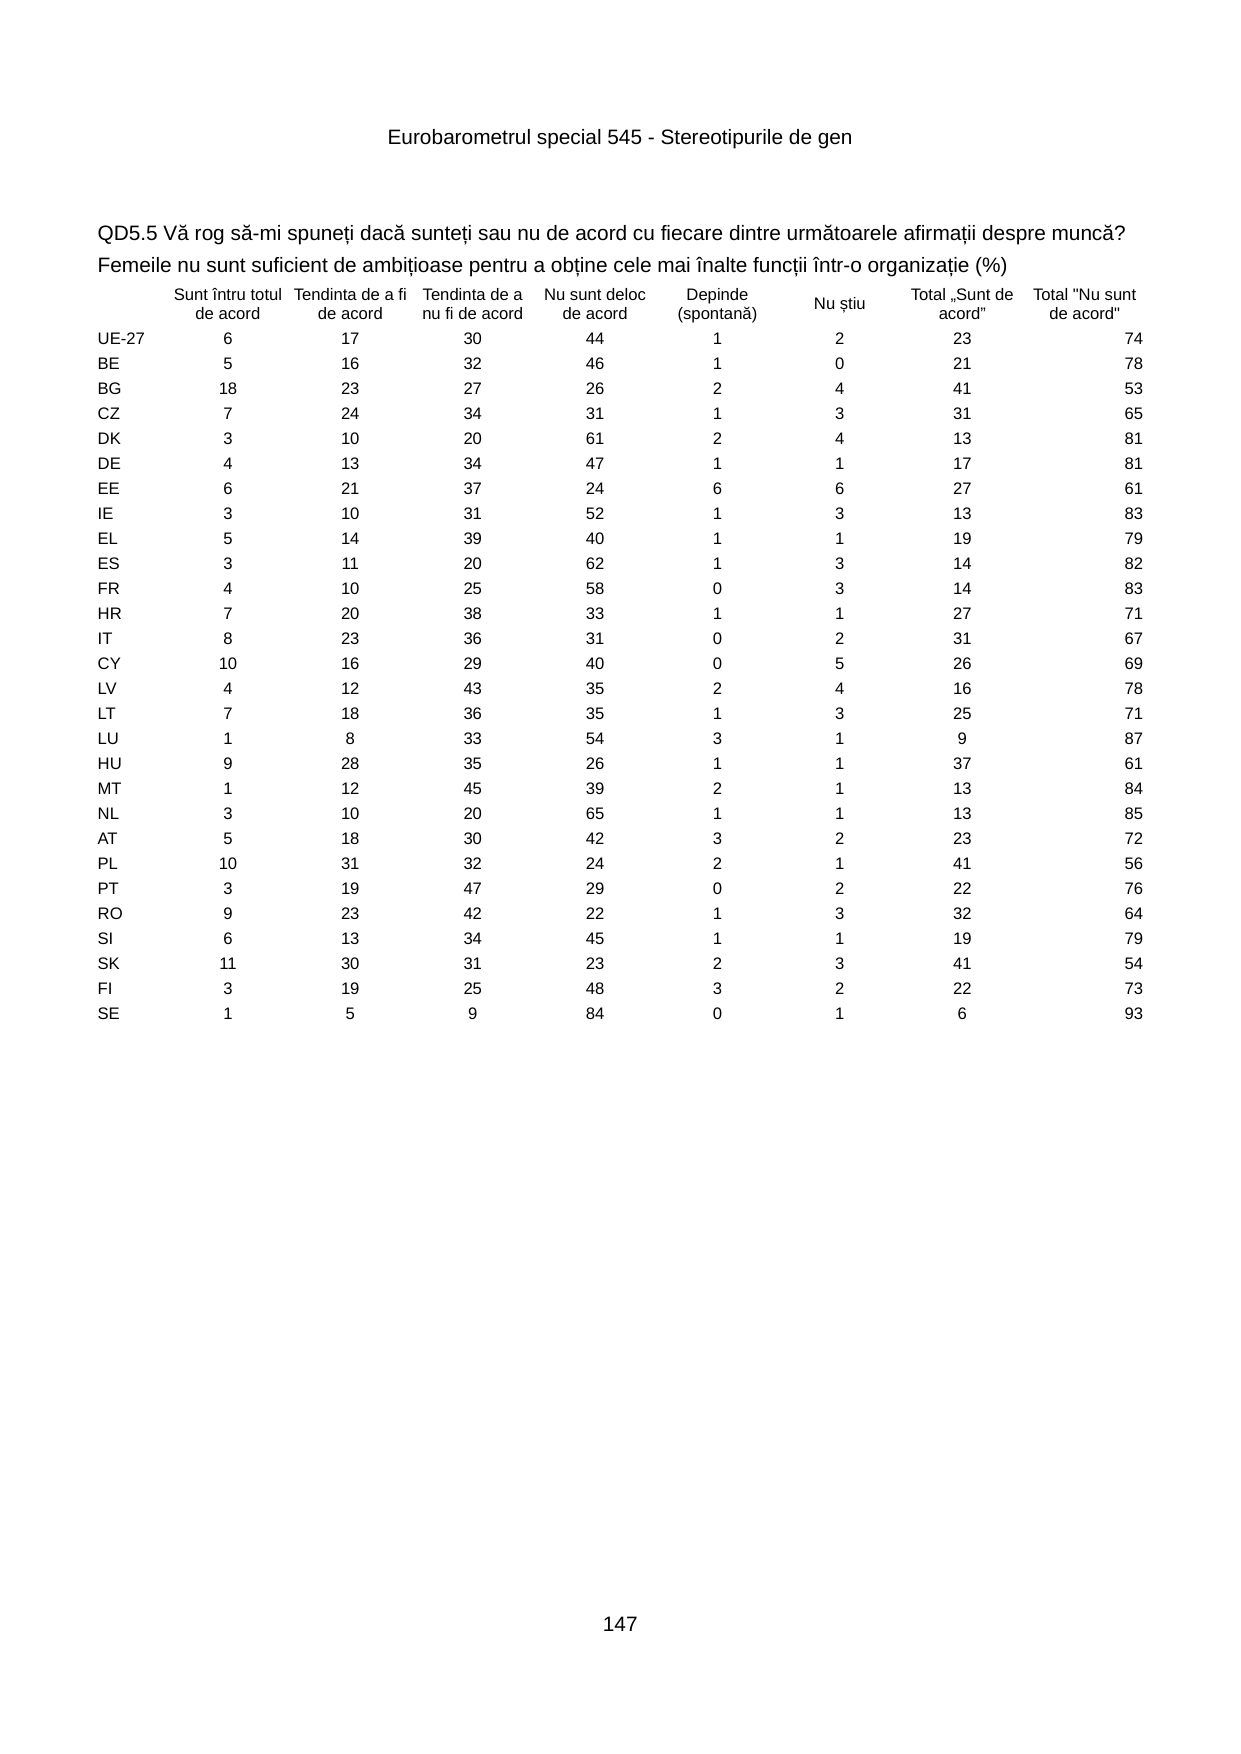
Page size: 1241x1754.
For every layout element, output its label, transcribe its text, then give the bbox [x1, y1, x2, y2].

table_cell MT [95, 776, 166, 801]
table_cell 79 [1023, 926, 1146, 951]
table_cell 17 [901, 451, 1023, 476]
table_cell 35 [411, 751, 534, 776]
table_cell 1 [656, 801, 778, 826]
table_cell 1 [656, 326, 778, 351]
table_cell Total „Sunt de acord” [901, 281, 1023, 326]
table_cell 52 [534, 501, 656, 526]
table_cell EE [95, 476, 166, 501]
table_cell 3 [166, 501, 289, 526]
table_cell 0 [656, 1001, 778, 1026]
table_cell 0 [656, 876, 778, 901]
table_cell 81 [1023, 426, 1146, 451]
table_cell 35 [534, 676, 656, 701]
table_cell Sunt întru totul de acord [166, 281, 289, 326]
table_cell 1 [779, 751, 901, 776]
table_cell 18 [289, 826, 411, 851]
table_cell 19 [289, 976, 411, 1001]
table_cell 2 [779, 326, 901, 351]
table_cell 21 [289, 476, 411, 501]
table_cell Total "Nu sunt de acord" [1023, 281, 1146, 326]
table_cell 31 [411, 951, 534, 976]
table_cell 2 [656, 676, 778, 701]
table_cell 27 [901, 476, 1023, 501]
table_cell 54 [1023, 951, 1146, 976]
table_cell 45 [411, 776, 534, 801]
table_cell 8 [289, 726, 411, 751]
table_cell 84 [534, 1001, 656, 1026]
table_cell 71 [1023, 601, 1146, 626]
table_cell 1 [656, 601, 778, 626]
table_cell Depinde (spontană) [656, 281, 778, 326]
table_cell 4 [779, 426, 901, 451]
table_cell 2 [779, 876, 901, 901]
table_cell 14 [289, 526, 411, 551]
table_cell 40 [534, 526, 656, 551]
table_cell 3 [166, 551, 289, 576]
table_cell 45 [534, 926, 656, 951]
table_cell 61 [1023, 476, 1146, 501]
table_cell 20 [411, 801, 534, 826]
table_cell 1 [779, 526, 901, 551]
table_cell 23 [901, 326, 1023, 351]
table_cell 2 [779, 826, 901, 851]
table_cell 31 [534, 626, 656, 651]
table_cell 1 [656, 551, 778, 576]
table_cell 3 [779, 901, 901, 926]
table_cell SI [95, 926, 166, 951]
table_cell 1 [166, 726, 289, 751]
table_cell 71 [1023, 701, 1146, 726]
table_cell FR [95, 576, 166, 601]
table_cell 19 [901, 526, 1023, 551]
table_cell LV [95, 676, 166, 701]
table_cell 4 [166, 576, 289, 601]
table_cell 19 [901, 926, 1023, 951]
table_cell 64 [1023, 901, 1146, 926]
table_cell 3 [656, 726, 778, 751]
table_cell 3 [779, 576, 901, 601]
table_cell BE [95, 351, 166, 376]
table_cell 83 [1023, 576, 1146, 601]
table_header QD5.5 Vă rog să-mi spuneți dacă sunteți sau nu de acord cu fiecare dintre următoarele afirmații despre muncă? [95, 217, 1146, 249]
table_cell IE [95, 501, 166, 526]
table_cell PT [95, 876, 166, 901]
table_cell 1 [779, 926, 901, 951]
table_cell 40 [534, 651, 656, 676]
table_cell 43 [411, 676, 534, 701]
table_cell 18 [289, 701, 411, 726]
table_cell 34 [411, 926, 534, 951]
table_cell 14 [901, 551, 1023, 576]
table_cell 5 [779, 651, 901, 676]
table_cell 2 [656, 776, 778, 801]
table_cell 6 [656, 476, 778, 501]
table_cell 41 [901, 376, 1023, 401]
table_cell 2 [656, 851, 778, 876]
table_cell 6 [166, 326, 289, 351]
table_cell 34 [411, 401, 534, 426]
table_cell 1 [656, 451, 778, 476]
table_cell 1 [656, 351, 778, 376]
table_cell 3 [779, 551, 901, 576]
table_cell 4 [166, 451, 289, 476]
table_cell 37 [411, 476, 534, 501]
table_cell 1 [166, 776, 289, 801]
table_cell 34 [411, 451, 534, 476]
table_cell 25 [411, 576, 534, 601]
table_cell 2 [656, 376, 778, 401]
table_cell 42 [411, 901, 534, 926]
table_cell 4 [779, 676, 901, 701]
table_cell 1 [656, 401, 778, 426]
table_cell HU [95, 751, 166, 776]
table_cell 87 [1023, 726, 1146, 751]
table_cell 23 [534, 951, 656, 976]
table_cell 7 [166, 401, 289, 426]
table_cell LU [95, 726, 166, 751]
table_cell 23 [289, 376, 411, 401]
table_cell 3 [166, 876, 289, 901]
table_cell 41 [901, 951, 1023, 976]
table_cell IT [95, 626, 166, 651]
table_cell 47 [534, 451, 656, 476]
table_cell Nu știu [779, 281, 901, 326]
table_cell 1 [656, 901, 778, 926]
table_cell ES [95, 551, 166, 576]
table_cell 38 [411, 601, 534, 626]
table_cell EL [95, 526, 166, 551]
table_cell 61 [534, 426, 656, 451]
table_cell 74 [1023, 326, 1146, 351]
table_cell 81 [1023, 451, 1146, 476]
table_cell 8 [166, 626, 289, 651]
table_cell 3 [779, 701, 901, 726]
table_cell 67 [1023, 626, 1146, 651]
table_cell 69 [1023, 651, 1146, 676]
table_cell BG [95, 376, 166, 401]
table_cell HR [95, 601, 166, 626]
table_cell 36 [411, 626, 534, 651]
table_cell 3 [779, 401, 901, 426]
table_cell 5 [166, 351, 289, 376]
table_cell 7 [166, 701, 289, 726]
table_cell 0 [779, 351, 901, 376]
table_cell 0 [656, 576, 778, 601]
table_cell 37 [901, 751, 1023, 776]
table_cell 29 [534, 876, 656, 901]
table_cell 1 [779, 451, 901, 476]
table_cell 46 [534, 351, 656, 376]
table_cell CY [95, 651, 166, 676]
table_cell 24 [534, 851, 656, 876]
table_cell 26 [901, 651, 1023, 676]
table_cell 25 [901, 701, 1023, 726]
table_cell 65 [1023, 401, 1146, 426]
table_cell 16 [901, 676, 1023, 701]
table_cell 2 [656, 426, 778, 451]
table_cell Tendinta de a nu fi de acord [411, 281, 534, 326]
table_cell 16 [289, 351, 411, 376]
table_cell 3 [779, 951, 901, 976]
table_cell 20 [289, 601, 411, 626]
table_cell 0 [656, 651, 778, 676]
table_cell 13 [901, 801, 1023, 826]
table_cell 83 [1023, 501, 1146, 526]
table_cell 25 [411, 976, 534, 1001]
table_cell UE-27 [95, 326, 166, 351]
table_cell 18 [166, 376, 289, 401]
table_cell 22 [901, 876, 1023, 901]
table_cell 5 [166, 826, 289, 851]
table_cell 85 [1023, 801, 1146, 826]
table_cell 9 [166, 751, 289, 776]
table_cell 62 [534, 551, 656, 576]
table_cell 76 [1023, 876, 1146, 901]
table_cell 6 [901, 1001, 1023, 1026]
table_cell 36 [411, 701, 534, 726]
table_cell 20 [411, 426, 534, 451]
table_cell 54 [534, 726, 656, 751]
table_cell 16 [289, 651, 411, 676]
table_cell 9 [411, 1001, 534, 1026]
table_cell 11 [166, 951, 289, 976]
table_cell 13 [901, 426, 1023, 451]
table_cell 22 [901, 976, 1023, 1001]
table_cell 10 [166, 851, 289, 876]
table_cell 3 [166, 976, 289, 1001]
table_cell NL [95, 801, 166, 826]
table_cell 10 [166, 651, 289, 676]
table_cell 47 [411, 876, 534, 901]
table_cell 31 [901, 626, 1023, 651]
table_cell 9 [901, 726, 1023, 751]
table_cell 9 [166, 901, 289, 926]
table_cell 1 [656, 701, 778, 726]
table_cell 2 [779, 626, 901, 651]
table_cell 24 [289, 401, 411, 426]
table_cell 30 [411, 326, 534, 351]
table_cell LT [95, 701, 166, 726]
table_cell 23 [289, 626, 411, 651]
table_cell 13 [289, 926, 411, 951]
table_cell 1 [656, 501, 778, 526]
table_cell 79 [1023, 526, 1146, 551]
table_cell 58 [534, 576, 656, 601]
table_cell 10 [289, 501, 411, 526]
table_cell 28 [289, 751, 411, 776]
table_cell 29 [411, 651, 534, 676]
table_cell 3 [166, 801, 289, 826]
table_cell PL [95, 851, 166, 876]
table_cell 27 [411, 376, 534, 401]
table_cell 13 [289, 451, 411, 476]
table_cell 44 [534, 326, 656, 351]
table_cell 23 [901, 826, 1023, 851]
table_cell 5 [289, 1001, 411, 1026]
table_cell 2 [779, 976, 901, 1001]
table_cell 2 [656, 951, 778, 976]
table_cell 6 [779, 476, 901, 501]
table_cell 4 [779, 376, 901, 401]
table_cell 41 [901, 851, 1023, 876]
table_cell 22 [534, 901, 656, 926]
table_cell 33 [534, 601, 656, 626]
table_cell 12 [289, 776, 411, 801]
table_cell 1 [779, 601, 901, 626]
table_cell FI [95, 976, 166, 1001]
table_cell 6 [166, 476, 289, 501]
table_cell 5 [166, 526, 289, 551]
table_cell 61 [1023, 751, 1146, 776]
table_cell 31 [901, 401, 1023, 426]
table_cell 93 [1023, 1001, 1146, 1026]
table_cell 1 [166, 1001, 289, 1026]
table_cell 32 [411, 851, 534, 876]
table_cell AT [95, 826, 166, 851]
table_cell 32 [901, 901, 1023, 926]
table_cell 1 [779, 801, 901, 826]
table_cell 7 [166, 601, 289, 626]
table_cell 10 [289, 801, 411, 826]
table_cell 33 [411, 726, 534, 751]
table_cell 19 [289, 876, 411, 901]
table_cell 1 [656, 926, 778, 951]
table_cell 3 [656, 826, 778, 851]
table_cell 0 [656, 626, 778, 651]
table_cell 30 [289, 951, 411, 976]
table_cell 10 [289, 576, 411, 601]
table_cell 1 [779, 851, 901, 876]
table_cell 48 [534, 976, 656, 1001]
table_cell 3 [779, 501, 901, 526]
table_cell 84 [1023, 776, 1146, 801]
table_cell 6 [166, 926, 289, 951]
table_cell 1 [779, 726, 901, 751]
table_cell 10 [289, 426, 411, 451]
table_cell 23 [289, 901, 411, 926]
table_cell [95, 281, 166, 326]
table_cell 30 [411, 826, 534, 851]
table_cell 42 [534, 826, 656, 851]
table_cell Tendinta de a fi de acord [289, 281, 411, 326]
table_cell 39 [534, 776, 656, 801]
table_cell RO [95, 901, 166, 926]
table_cell 14 [901, 576, 1023, 601]
table_cell 24 [534, 476, 656, 501]
table_cell CZ [95, 401, 166, 426]
table_cell 1 [779, 776, 901, 801]
table_cell Femeile nu sunt suficient de ambițioase pentru a obține cele mai înalte funcții într-o organizație (%) [95, 249, 1146, 281]
table_cell 78 [1023, 351, 1146, 376]
table_cell 20 [411, 551, 534, 576]
table_cell 3 [656, 976, 778, 1001]
table_cell 4 [166, 676, 289, 701]
table_cell SE [95, 1001, 166, 1026]
table_cell 35 [534, 701, 656, 726]
table_cell 26 [534, 751, 656, 776]
table_cell 82 [1023, 551, 1146, 576]
table_cell 1 [779, 1001, 901, 1026]
table_cell 72 [1023, 826, 1146, 851]
table_cell 21 [901, 351, 1023, 376]
table_cell DE [95, 451, 166, 476]
table_cell 53 [1023, 376, 1146, 401]
table_cell 73 [1023, 976, 1146, 1001]
table_cell 65 [534, 801, 656, 826]
table_cell DK [95, 426, 166, 451]
table_cell 32 [411, 351, 534, 376]
table_cell 26 [534, 376, 656, 401]
table_cell SK [95, 951, 166, 976]
table_cell 31 [289, 851, 411, 876]
table_cell 78 [1023, 676, 1146, 701]
table_cell 12 [289, 676, 411, 701]
table_cell Nu sunt deloc de acord [534, 281, 656, 326]
table_cell 11 [289, 551, 411, 576]
table_cell 13 [901, 501, 1023, 526]
table_cell 27 [901, 601, 1023, 626]
table_cell 1 [656, 751, 778, 776]
table_cell 31 [534, 401, 656, 426]
table_cell 39 [411, 526, 534, 551]
table_cell 1 [656, 526, 778, 551]
table_cell 56 [1023, 851, 1146, 876]
table_cell 13 [901, 776, 1023, 801]
table_cell 17 [289, 326, 411, 351]
table_cell 31 [411, 501, 534, 526]
table_cell 3 [166, 426, 289, 451]
